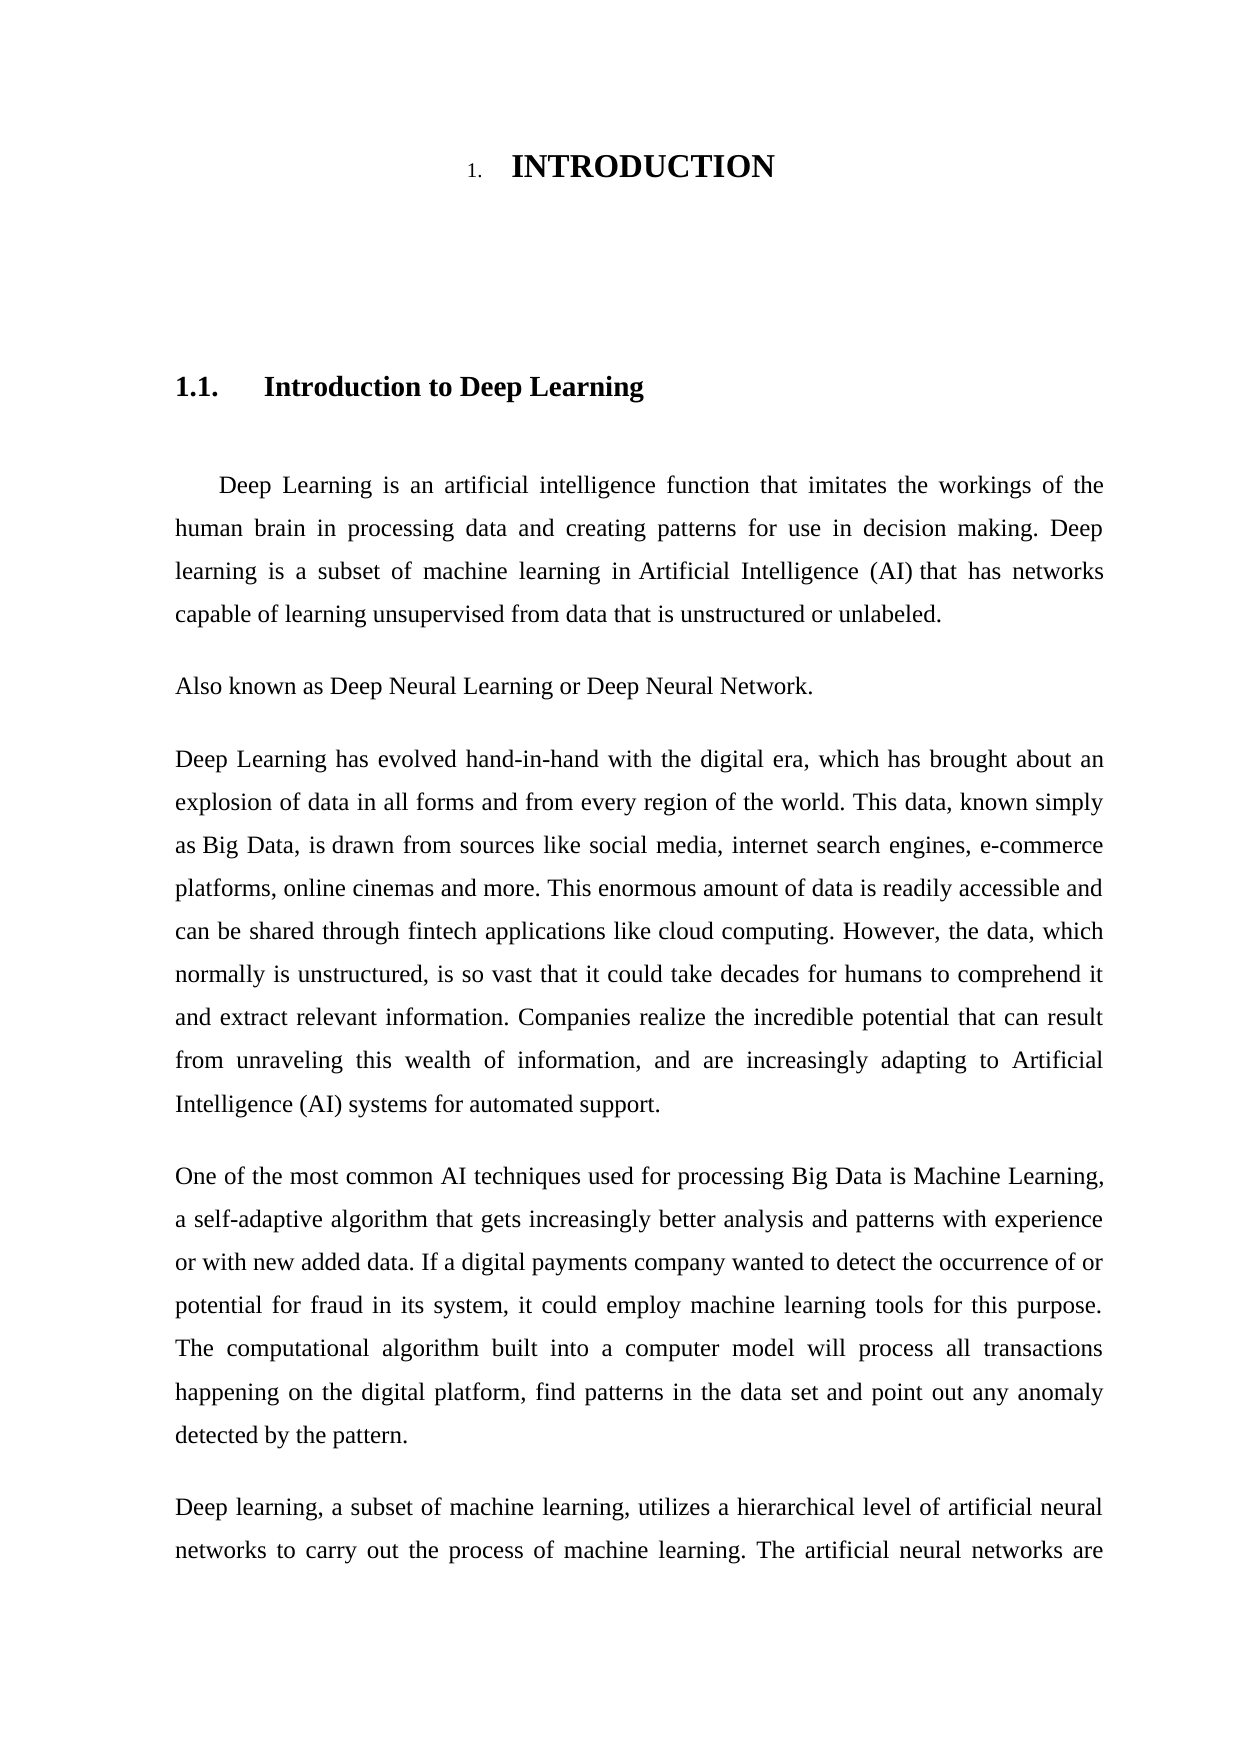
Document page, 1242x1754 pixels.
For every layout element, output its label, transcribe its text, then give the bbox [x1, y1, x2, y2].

text Deep Learning is an artificial intelligence function that imitates the workings of the human brain in processing data and creating patterns for use in decision making. Deep learning is a subset of machine learning in Artificial Intelligence (AI) that has networks capable of learning unsupervised from data that is unstructured or unlabeled. [175, 470, 1104, 628]
list Introduction to Deep Learning [175, 369, 1067, 403]
text Deep Learning has evolved hand-in-hand with the digital era, which has brought about an explosion of data in all forms and from every region of the world. This data, known simply as Big Data, is drawn from sources like social media, internet search engines, e-commerce platforms, online cinemas and more. This enormous amount of data is readily accessible and can be shared through fintech applications like cloud computing. However, the data, which normally is unstructured, is so vast that it could take decades for humans to comprehend it and extract relevant information. Companies realize the incredible potential that can result from unraveling this wealth of information, and are increasingly adapting to Artificial Intelligence (AI) systems for automated support. [175, 744, 1104, 1117]
text Deep learning, a subset of machine learning, utilizes a hierarchical level of artificial neural networks to carry out the process of machine learning. The artificial neural networks are [175, 1492, 1104, 1564]
text One of the most common AI techniques used for processing Big Data is Machine Learning, a self-adaptive algorithm that gets increasingly better analysis and patterns with experience or with new added data. If a digital payments company wanted to detect the occurrence of or potential for fraud in its system, it could employ machine learning tools for this purpose. The computational algorithm built into a computer model will process all transactions happening on the digital platform, find patterns in the data set and point out any anomaly detected by the pattern. [175, 1161, 1104, 1448]
list INTRODUCTION [175, 146, 1067, 184]
text Also known as Deep Neural Learning or Deep Neural Network. [175, 671, 1104, 700]
